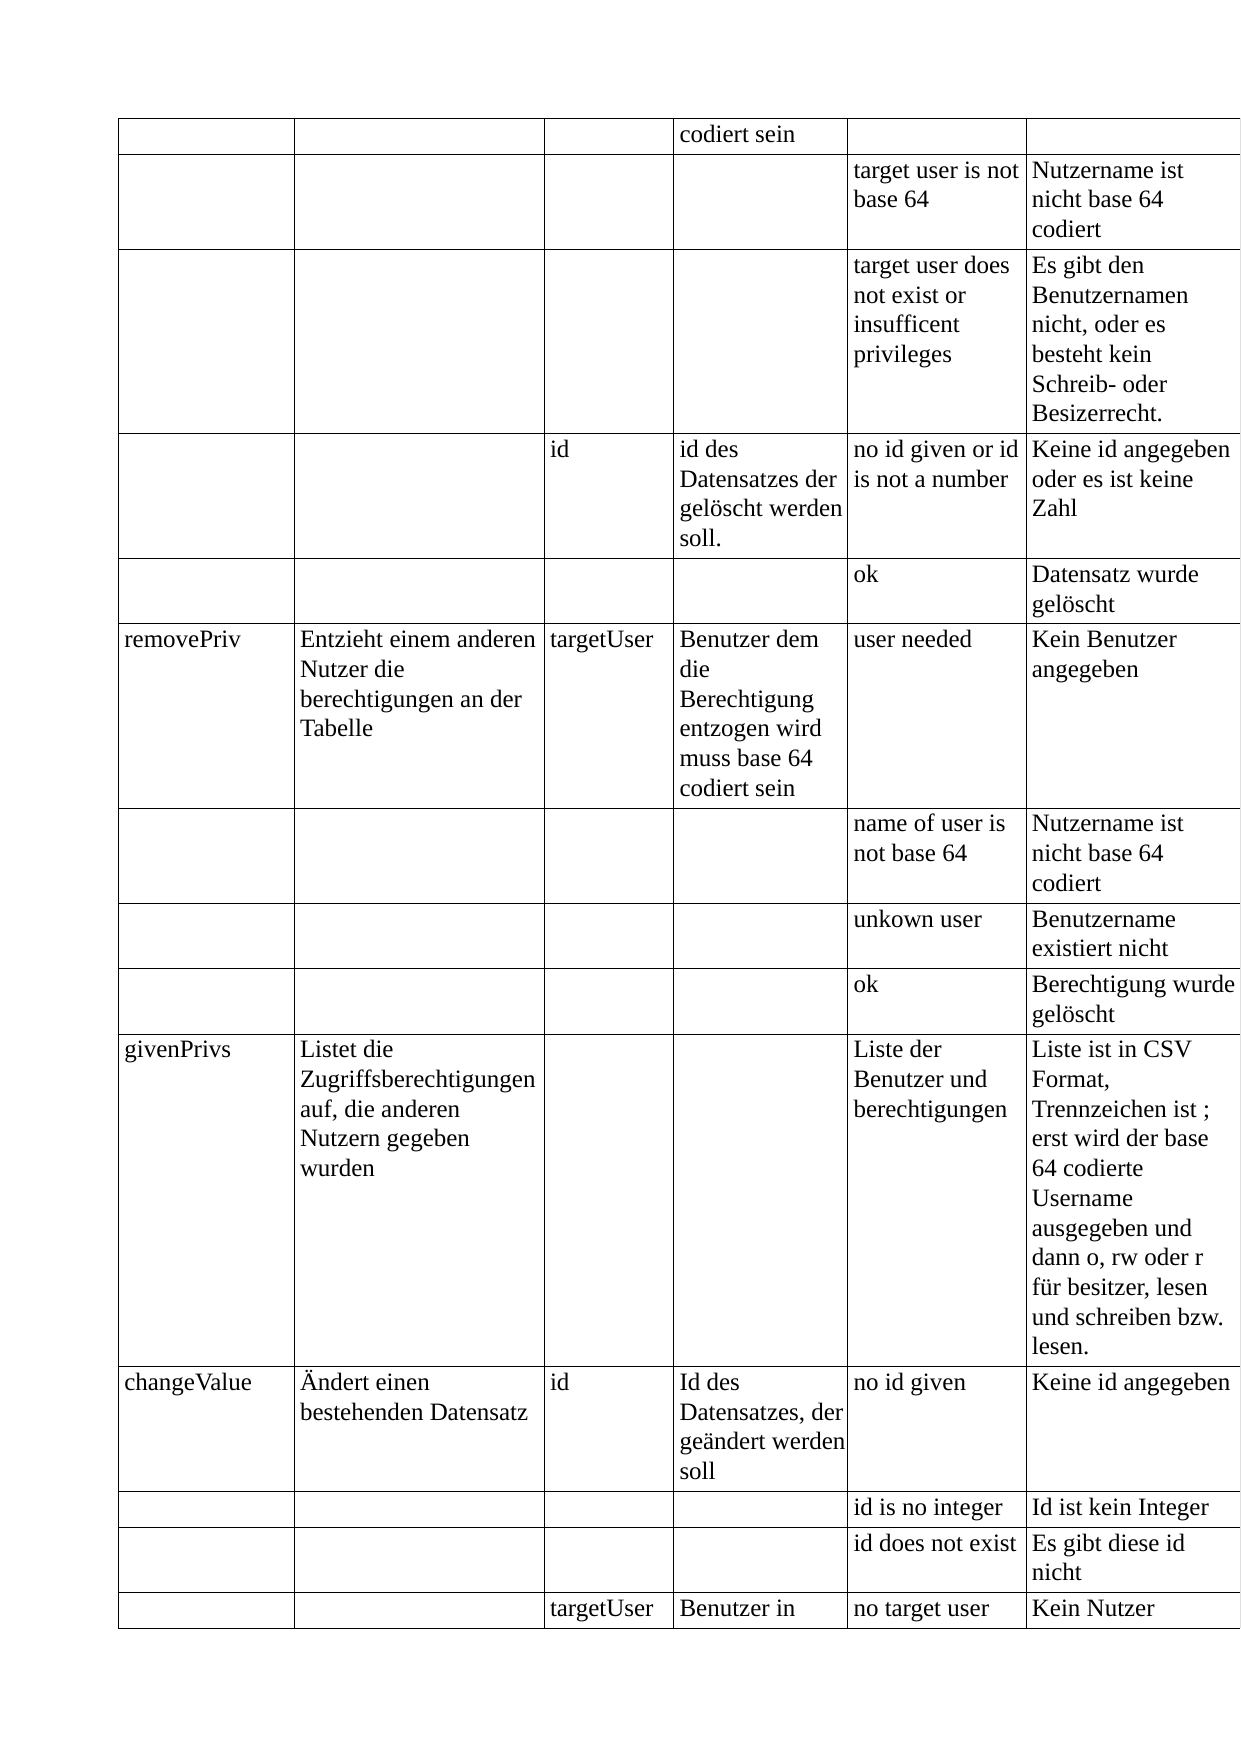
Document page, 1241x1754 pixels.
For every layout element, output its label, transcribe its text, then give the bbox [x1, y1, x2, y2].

table_cell [295, 119, 544, 154]
table_cell Liste der Benutzer und berechtigungen [848, 1035, 1026, 1366]
table_cell Nutzername ist nicht base 64 codiert [1027, 809, 1240, 903]
table_cell [545, 155, 673, 249]
table_cell [295, 1593, 544, 1628]
table_cell targetUser [545, 624, 673, 807]
table_cell user needed [848, 624, 1026, 807]
table_cell [545, 119, 673, 154]
table_cell Id ist kein Integer [1027, 1492, 1240, 1527]
table_cell [674, 559, 847, 623]
table_cell [674, 904, 847, 968]
table_cell [1027, 119, 1240, 154]
table_cell id does not exist [848, 1528, 1026, 1592]
table_cell [545, 250, 673, 433]
table_cell ok [848, 969, 1026, 1033]
table_cell [545, 904, 673, 968]
table_cell [295, 904, 544, 968]
table_cell Benutzername existiert nicht [1027, 904, 1240, 968]
table_cell [295, 1492, 544, 1527]
table_cell [545, 1035, 673, 1366]
table_cell [119, 904, 294, 968]
table_cell changeValue [119, 1367, 294, 1491]
table_cell [545, 809, 673, 903]
table_cell [119, 250, 294, 433]
table_cell [119, 155, 294, 249]
table_cell [295, 155, 544, 249]
table_cell no target user [848, 1593, 1026, 1628]
table_cell [119, 809, 294, 903]
table_cell id des Datensatzes der gelöscht werden soll. [674, 434, 847, 558]
table_cell codiert sein [674, 119, 847, 154]
table_cell [119, 969, 294, 1033]
table_cell [119, 434, 294, 558]
table_cell [545, 1492, 673, 1527]
table_cell no id given or id is not a number [848, 434, 1026, 558]
table_cell Datensatz wurde gelöscht [1027, 559, 1240, 623]
table_cell target user is not base 64 [848, 155, 1026, 249]
table_cell [674, 1492, 847, 1527]
table_cell [674, 969, 847, 1033]
table_cell id [545, 1367, 673, 1491]
table_cell removePriv [119, 624, 294, 807]
table_cell [295, 809, 544, 903]
table_cell id is no integer [848, 1492, 1026, 1527]
table_cell Berechtigung wurde gelöscht [1027, 969, 1240, 1033]
table_cell Es gibt diese id nicht [1027, 1528, 1240, 1592]
table_cell Liste ist in CSV Format, Trennzeichen ist ; erst wird der base 64 codierte Username ausgegeben und dann o, rw oder r für besitzer, lesen und schreiben bzw. lesen. [1027, 1035, 1240, 1366]
table_cell Entzieht einem anderen Nutzer die berechtigungen an der Tabelle [295, 624, 544, 807]
table_cell [674, 809, 847, 903]
table_cell [674, 250, 847, 433]
table_cell [295, 969, 544, 1033]
table_cell [545, 559, 673, 623]
table_cell Ändert einen bestehenden Datensatz [295, 1367, 544, 1491]
table_cell [119, 559, 294, 623]
table_cell unkown user [848, 904, 1026, 968]
table_cell ok [848, 559, 1026, 623]
table_cell [119, 1528, 294, 1592]
table_cell Nutzername ist nicht base 64 codiert [1027, 155, 1240, 249]
table_cell [119, 119, 294, 154]
table_cell Keine id angegeben [1027, 1367, 1240, 1491]
table_cell name of user is not base 64 [848, 809, 1026, 903]
table_cell [119, 1593, 294, 1628]
table_cell Kein Benutzer angegeben [1027, 624, 1240, 807]
table_cell [674, 155, 847, 249]
table_cell Listet die Zugriffsberechtigungen auf, die anderen Nutzern gegeben wurden [295, 1035, 544, 1366]
table_cell Keine id angegeben oder es ist keine Zahl [1027, 434, 1240, 558]
table_cell id [545, 434, 673, 558]
table_cell no id given [848, 1367, 1026, 1491]
table_cell target user does not exist or insufficent privileges [848, 250, 1026, 433]
table_cell [545, 969, 673, 1033]
table_cell givenPrivs [119, 1035, 294, 1366]
table_cell [295, 250, 544, 433]
table_cell Es gibt den Benutzernamen nicht, oder es besteht kein Schreib- oder Besizerrecht. [1027, 250, 1240, 433]
table_cell [295, 559, 544, 623]
table_cell [295, 1528, 544, 1592]
table_cell Id des Datensatzes, der geändert werden soll [674, 1367, 847, 1491]
table_cell Benutzer in [674, 1593, 847, 1628]
table_cell [674, 1035, 847, 1366]
table_cell [848, 119, 1026, 154]
table_cell [545, 1528, 673, 1592]
table_cell [119, 1492, 294, 1527]
table_cell Benutzer dem die Berechtigung entzogen wird muss base 64 codiert sein [674, 624, 847, 807]
table_cell Kein Nutzer [1027, 1593, 1240, 1628]
table_cell [295, 434, 544, 558]
table_cell [674, 1528, 847, 1592]
table_cell targetUser [545, 1593, 673, 1628]
